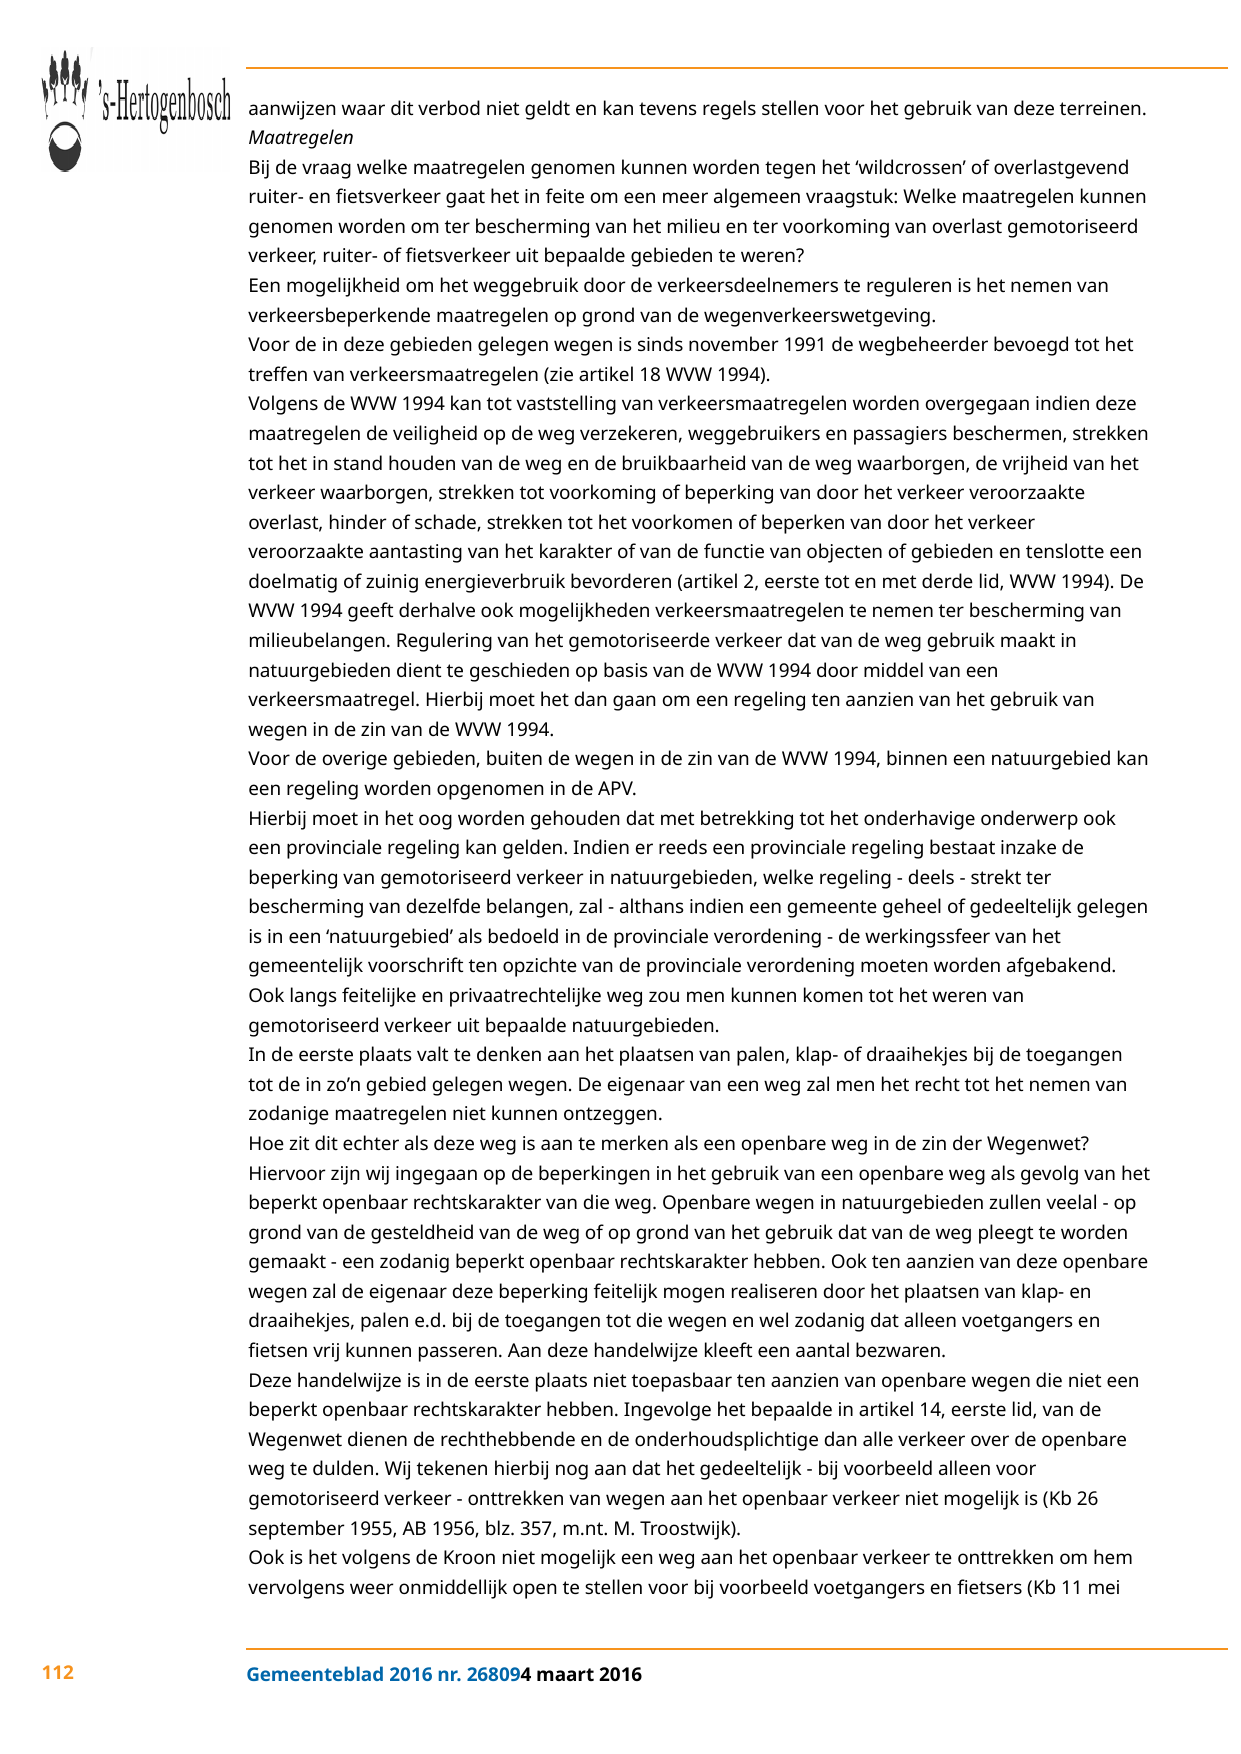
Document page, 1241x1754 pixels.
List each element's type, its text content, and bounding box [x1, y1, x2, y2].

text Volgens de WVW 1994 kan tot vaststelling van verkeersmaatregelen worden overgegaan indien deze maatregelen de veiligheid op de weg verzekeren, weggebruikers en passagiers beschermen, strekken tot het in stand houden van de weg en de bruikbaarheid van de weg waarborgen, de vrijheid van het verkeer waarborgen, strekken tot voorkoming of beperking van door het verkeer veroorzaakte overlast, hinder of schade, strekken tot het voorkomen of beperken van door het verkeer veroorzaakte aantasting van het karakter of van de functie van objecten of gebieden en tenslotte een doelmatig of zuinig energieverbruik bevorderen (artikel 2, eerste tot en met derde lid, WVW 1994). De WVW 1994 geeft derhalve ook mogelijkheden verkeersmaatregelen te nemen ter bescherming van milieubelangen. Regulering van het gemotoriseerde verkeer dat van de weg gebruik maakt in natuurgebieden dient te geschieden op basis van de WVW 1994 door middel van een verkeersmaatregel. Hierbij moet het dan gaan om een regeling ten aanzien van het gebruik van wegen in de zin van de WVW 1994. [248, 391, 1152, 742]
text Ook langs feitelijke en privaatrechtelijke weg zou men kunnen komen tot het weren van gemotoriseerd verkeer uit bepaalde natuurgebieden. [248, 982, 1152, 1038]
text Maatregelen [248, 124, 1152, 150]
text aanwijzen waar dit verbod niet geldt en kan tevens regels stellen voor het gebruik van deze terreinen. [248, 95, 1152, 121]
text Deze handelwijze is in de eerste plaats niet toepasbaar ten aanzien van openbare wegen die niet een beperkt openbaar rechtskarakter hebben. Ingevolge het bepaalde in artikel 14, eerste lid, van de Wegenwet dienen de rechthebbende en de onderhoudsplichtige dan alle verkeer over de openbare weg te dulden. Wij tekenen hierbij nog aan dat het gedeeltelijk - bij voorbeeld alleen voor gemotoriseerd verkeer - onttrekken van wegen aan het openbaar verkeer niet mogelijk is (Kb 26 september 1955, AB 1956, blz. 357, m.nt. M. Troostwijk). [248, 1367, 1152, 1541]
text In de eerste plaats valt te denken aan het plaatsen van palen, klap- of draaihekjes bij de toegangen tot de in zo’n gebied gelegen wegen. De eigenaar van een weg zal men het recht tot het nemen van zodanige maatregelen niet kunnen ontzeggen. [248, 1041, 1152, 1126]
text Een mogelijkheid om het weggebruik door de verkeersdeelnemers te reguleren is het nemen van verkeersbeperkende maatregelen op grond van de wegenverkeerswetgeving. [248, 272, 1152, 328]
text Voor de overige gebieden, buiten de wegen in de zin van de WVW 1994, binnen een natuurgebied kan een regeling worden opgenomen in de APV. [248, 746, 1152, 801]
picture [41, 47, 231, 172]
text Hoe zit dit echter als deze weg is aan te merken als een openbare weg in de zin der Wegenwet? Hiervoor zijn wij ingegaan op de beperkingen in het gebruik van een openbare weg als gevolg van het beperkt openbaar rechtskarakter van die weg. Openbare wegen in natuurgebieden zullen veelal - op grond van de gesteldheid van de weg of op grond van het gebruik dat van de weg pleegt te worden gemaakt - een zodanig beperkt openbaar rechtskarakter hebben. Ook ten aanzien van deze openbare wegen zal de eigenaar deze beperking feitelijk mogen realiseren door het plaatsen van klap- en draaihekjes, palen e.d. bij de toegangen tot die wegen en wel zodanig dat alleen voetgangers en fietsen vrij kunnen passeren. Aan deze handelwijze kleeft een aantal bezwaren. [248, 1130, 1152, 1363]
text Ook is het volgens de Kroon niet mogelijk een weg aan het openbaar verkeer te onttrekken om hem vervolgens weer onmiddellijk open te stellen voor bij voorbeeld voetgangers en fietsers (Kb 11 mei [248, 1544, 1152, 1600]
text Voor de in deze gebieden gelegen wegen is sinds november 1991 de wegbeheerder bevoegd tot het treffen van verkeersmaatregelen (zie artikel 18 WVW 1994). [248, 331, 1152, 387]
text Hierbij moet in het oog worden gehouden dat met betrekking tot het onderhavige onderwerp ook een provinciale regeling kan gelden. Indien er reeds een provinciale regeling bestaat inzake de beperking van gemotoriseerd verkeer in natuurgebieden, welke regeling - deels - strekt ter bescherming van dezelfde belangen, zal - althans indien een gemeente geheel of gedeeltelijk gelegen is in een ‘natuurgebied’ als bedoeld in de provinciale verordening - de werkingssfeer van het gemeentelijk voorschrift ten opzichte van de provinciale verordening moeten worden afgebakend. [248, 805, 1152, 978]
text Bij de vraag welke maatregelen genomen kunnen worden tegen het ‘wildcrossen’ of overlastgevend ruiter- en fietsverkeer gaat het in feite om een meer algemeen vraagstuk: Welke maatregelen kunnen genomen worden om ter bescherming van het milieu en ter voorkoming van overlast gemotoriseerd verkeer, ruiter- of fietsverkeer uit bepaalde gebieden te weren? [248, 154, 1152, 268]
